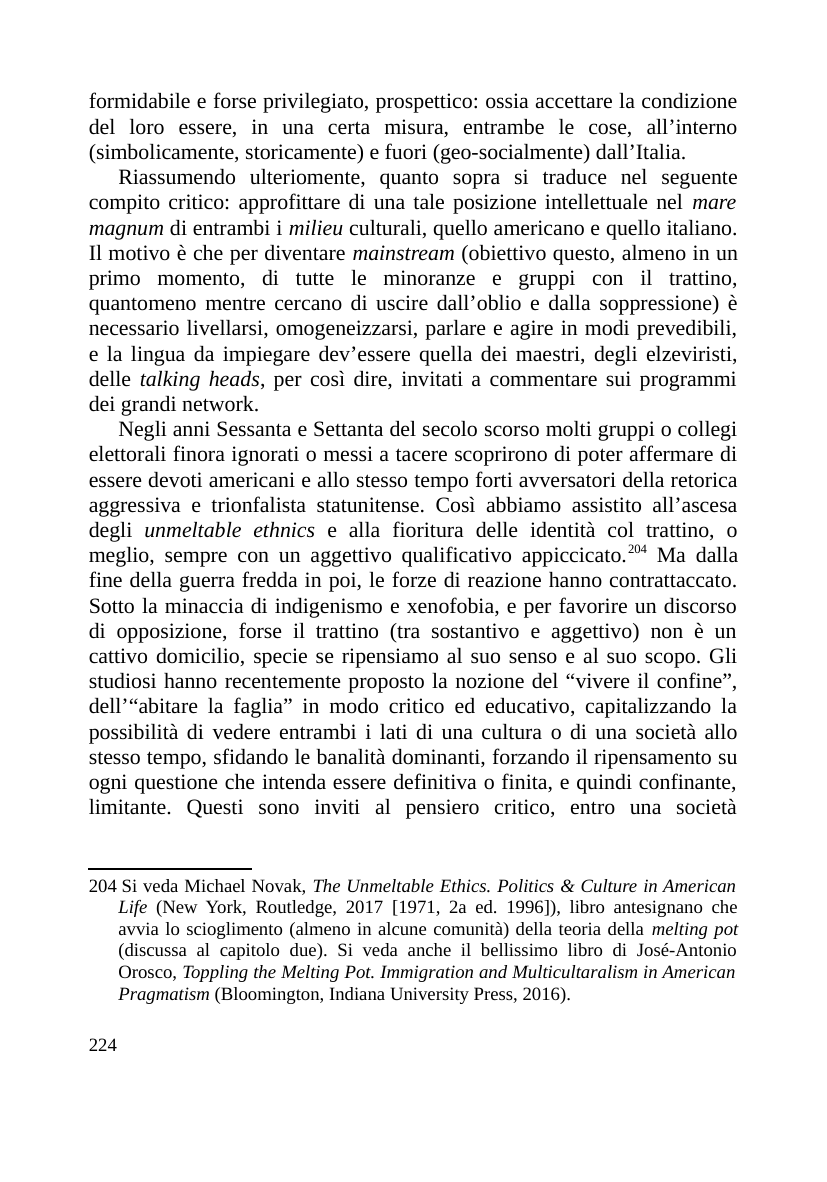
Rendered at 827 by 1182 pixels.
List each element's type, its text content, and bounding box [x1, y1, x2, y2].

text Negli anni Sessanta e Settanta del secolo scorso molti gruppi o collegi elettorali finora ignorati o messi a tacere scoprirono di poter affermare di essere devoti americani e allo stesso tempo forti avversatori della retorica aggressiva e trionfalista statunitense. Così abbiamo assistito all’ascesa degli unmeltable ethnics e alla fioritura delle identità col trattino, o meglio, sempre con un aggettivo qualificativo appiccicato. Ma dalla fine della guerra fredda in poi, le forze di reazione hanno contrattaccato. Sotto la minaccia di indigenismo e xenofobia, e per favorire un discorso di opposizione, forse il trattino (tra sostantivo e aggettivo) non è un cattivo domicilio, specie se ripensiamo al suo senso e al suo scopo. Gli studiosi hanno recentemente proposto la nozione del “vivere il confine”, dell’“abitare la faglia” in modo critico ed educativo, capitalizzando la possibilità di vedere entrambi i lati di una cultura o di una società allo stesso tempo, sfidando le banalità dominanti, forzando il ripensamento su ogni questione che intenda essere definitiva o finita, e quindi confinante, limitante. Questi sono inviti al pensiero critico, entro una società [88, 416, 738, 819]
text Riassumendo ulteriomente, quanto sopra si traduce nel seguente compito critico: approfittare di una tale posizione intellettuale nel mare magnum di entrambi i milieu culturali, quello americano e quello italiano. Il motivo è che per diventare mainstream (obiettivo questo, almeno in un primo momento, di tutte le minoranze e gruppi con il trattino, quantomeno mentre cercano di uscire dall’oblio e dalla soppressione) è necessario livellarsi, omogeneizzarsi, parlare e agire in modi prevedibili, e la lingua da impiegare dev’essere quella dei maestri, degli elzeviristi, delle talking heads, per così dire, invitati a commentare sui programmi dei grandi network. [88, 164, 738, 416]
text formidabile e forse privilegiato, prospettico: ossia accettare la condizione del loro essere, in una certa misura, entrambe le cose, all’interno (simbolicamente, storicamente) e fuori (geo-socialmente) dall’Italia. [88, 88, 738, 164]
text Si veda Michael Novak, The Unmeltable Ethics. Politics & Culture in American Life (New York, Routledge, 2017 [1971, 2a ed. 1996]), libro antesignano che avvia lo scioglimento (almeno in alcune comunità) della teoria della melting pot (discussa al capitolo due). Si veda anche il bellissimo libro di José-Antonio Orosco, Toppling the Melting Pot. Immigration and Multicultaralism in American Pragmatism (Bloomington, Indiana University Press, 2016). [88, 875, 738, 1004]
